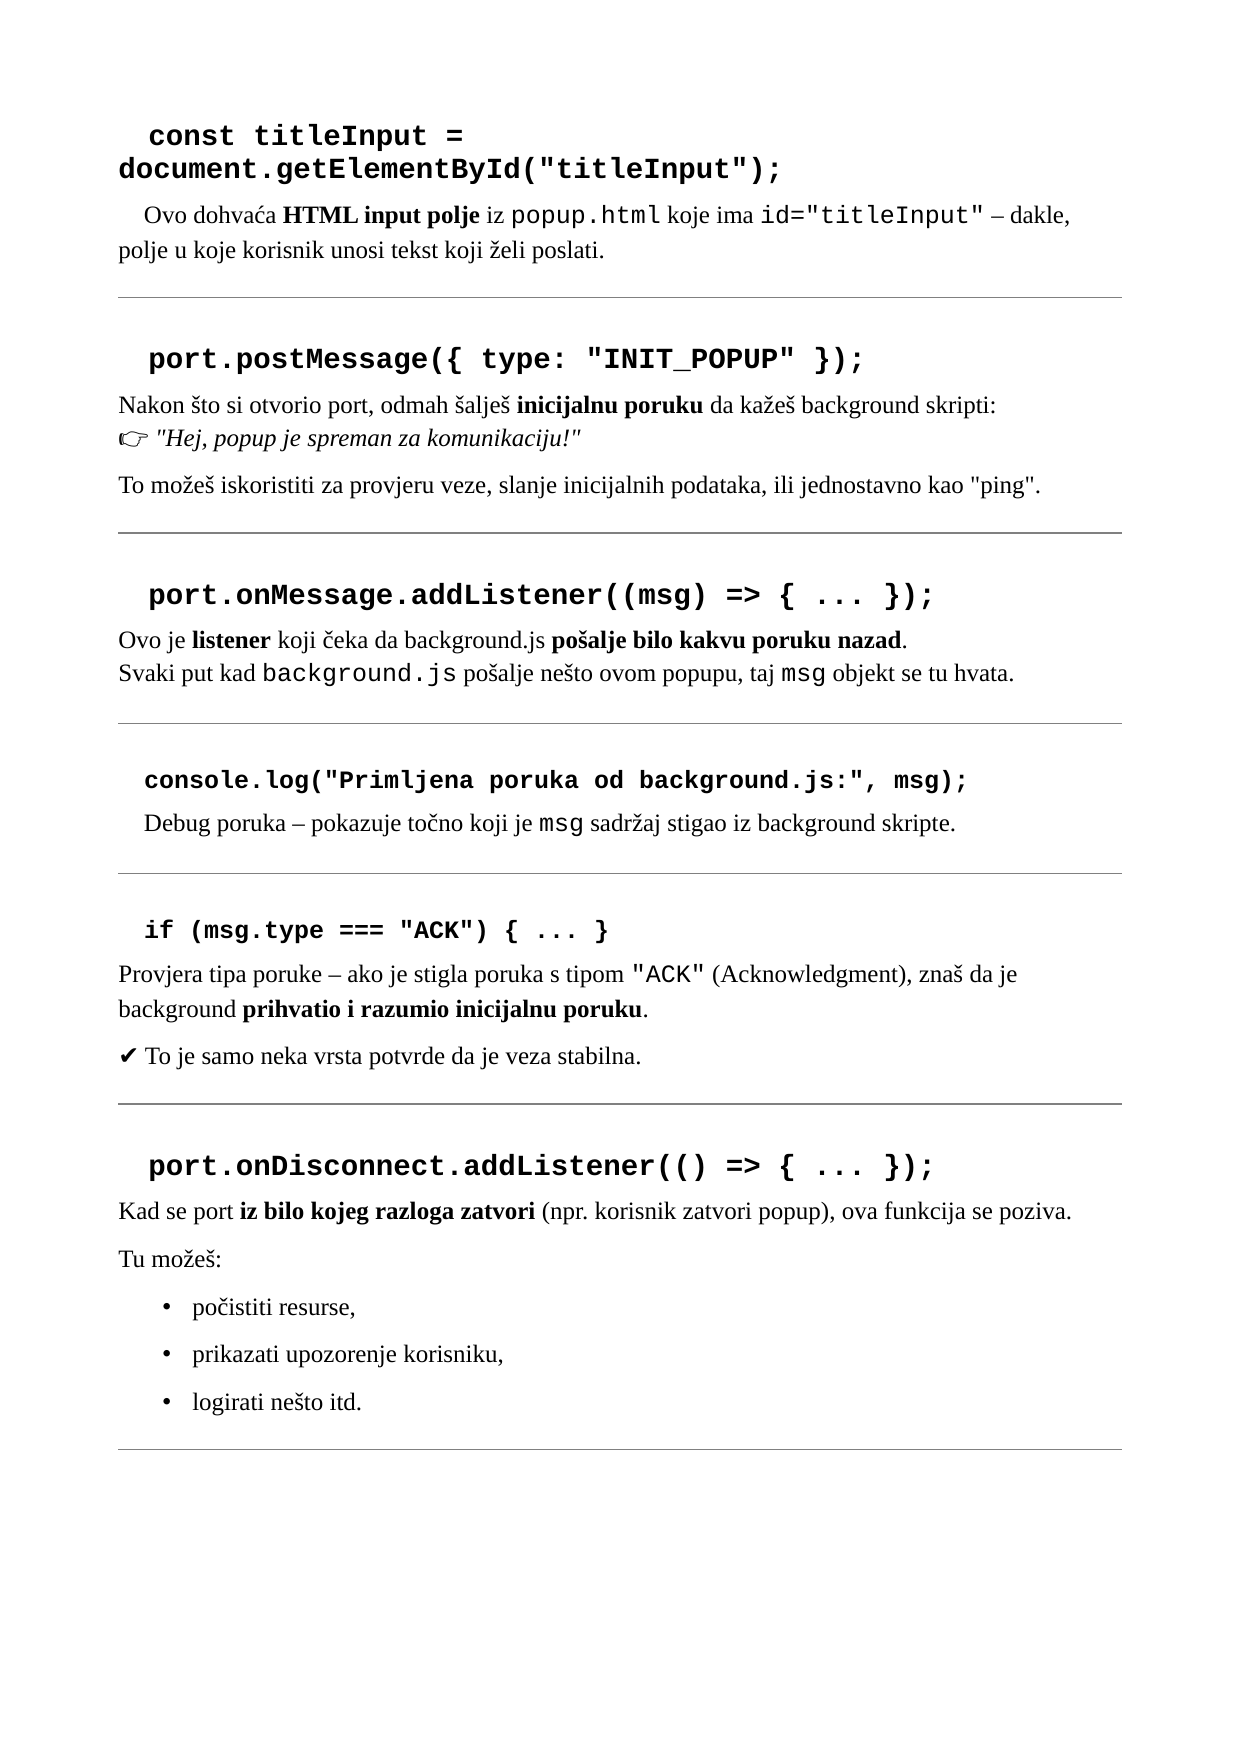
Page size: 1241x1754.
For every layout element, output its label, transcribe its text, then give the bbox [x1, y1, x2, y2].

text To možeš iskoristiti za provjeru veze, slanje inicijalnih podataka, ili jednostavno kao "ping". [118, 470, 1122, 499]
text Provjera tipa poruke – ako je stigla poruka s tipom "ACK" (Acknowledgment), znaš da je background prihvatio i razumio inicijalnu poruku. [118, 959, 1122, 1022]
text Nakon što si otvorio port, odmah šalješ inicijalnu poruku da kažeš background skripti: 👉 "Hej, popup je spreman za komunikaciju!" [118, 390, 1122, 452]
text Ovo je listener koji čeka da background.js pošalje bilo kakvu poruku nazad. Svaki put kad background.js pošalje nešto ovom popupu, taj msg objekt se tu hvata. [118, 625, 1122, 689]
text Tu možeš: [118, 1244, 1122, 1273]
list počistiti resurse, [162, 1292, 1122, 1320]
subtitle 🔹 port.postMessage({ type: "INIT_POPUP" }); [118, 341, 1122, 377]
list prikazati upozorenje korisniku, [162, 1339, 1122, 1368]
text ✔ To je samo neka vrsta potvrde da je veza stabilna. [118, 1041, 1122, 1070]
subtitle 🔸 if (msg.type === "ACK") { ... } [118, 915, 1122, 946]
subtitle 🔹 port.onMessage.addListener((msg) => { ... }); [118, 577, 1122, 613]
subtitle 🔹 const titleInput = document.getElementById("titleInput"); [118, 118, 1122, 187]
text ⏬ Ovo dohvaća HTML input polje iz popup.html koje ima id="titleInput" – dakle, polje u koje korisnik unosi tekst koji želi poslati. [118, 200, 1122, 263]
text Kad se port iz bilo kojeg razloga zatvori (npr. korisnik zatvori popup), ova funkcija se poziva. [118, 1196, 1122, 1225]
subtitle 🔸 console.log("Primljena poruka od background.js:", msg); [118, 765, 1122, 796]
text ✅ Debug poruka – pokazuje točno koji je msg sadržaj stigao iz background skripte. [118, 808, 1122, 839]
subtitle 🔹 port.onDisconnect.addListener(() => { ... }); [118, 1148, 1122, 1184]
list logirati nešto itd. [162, 1387, 1122, 1416]
